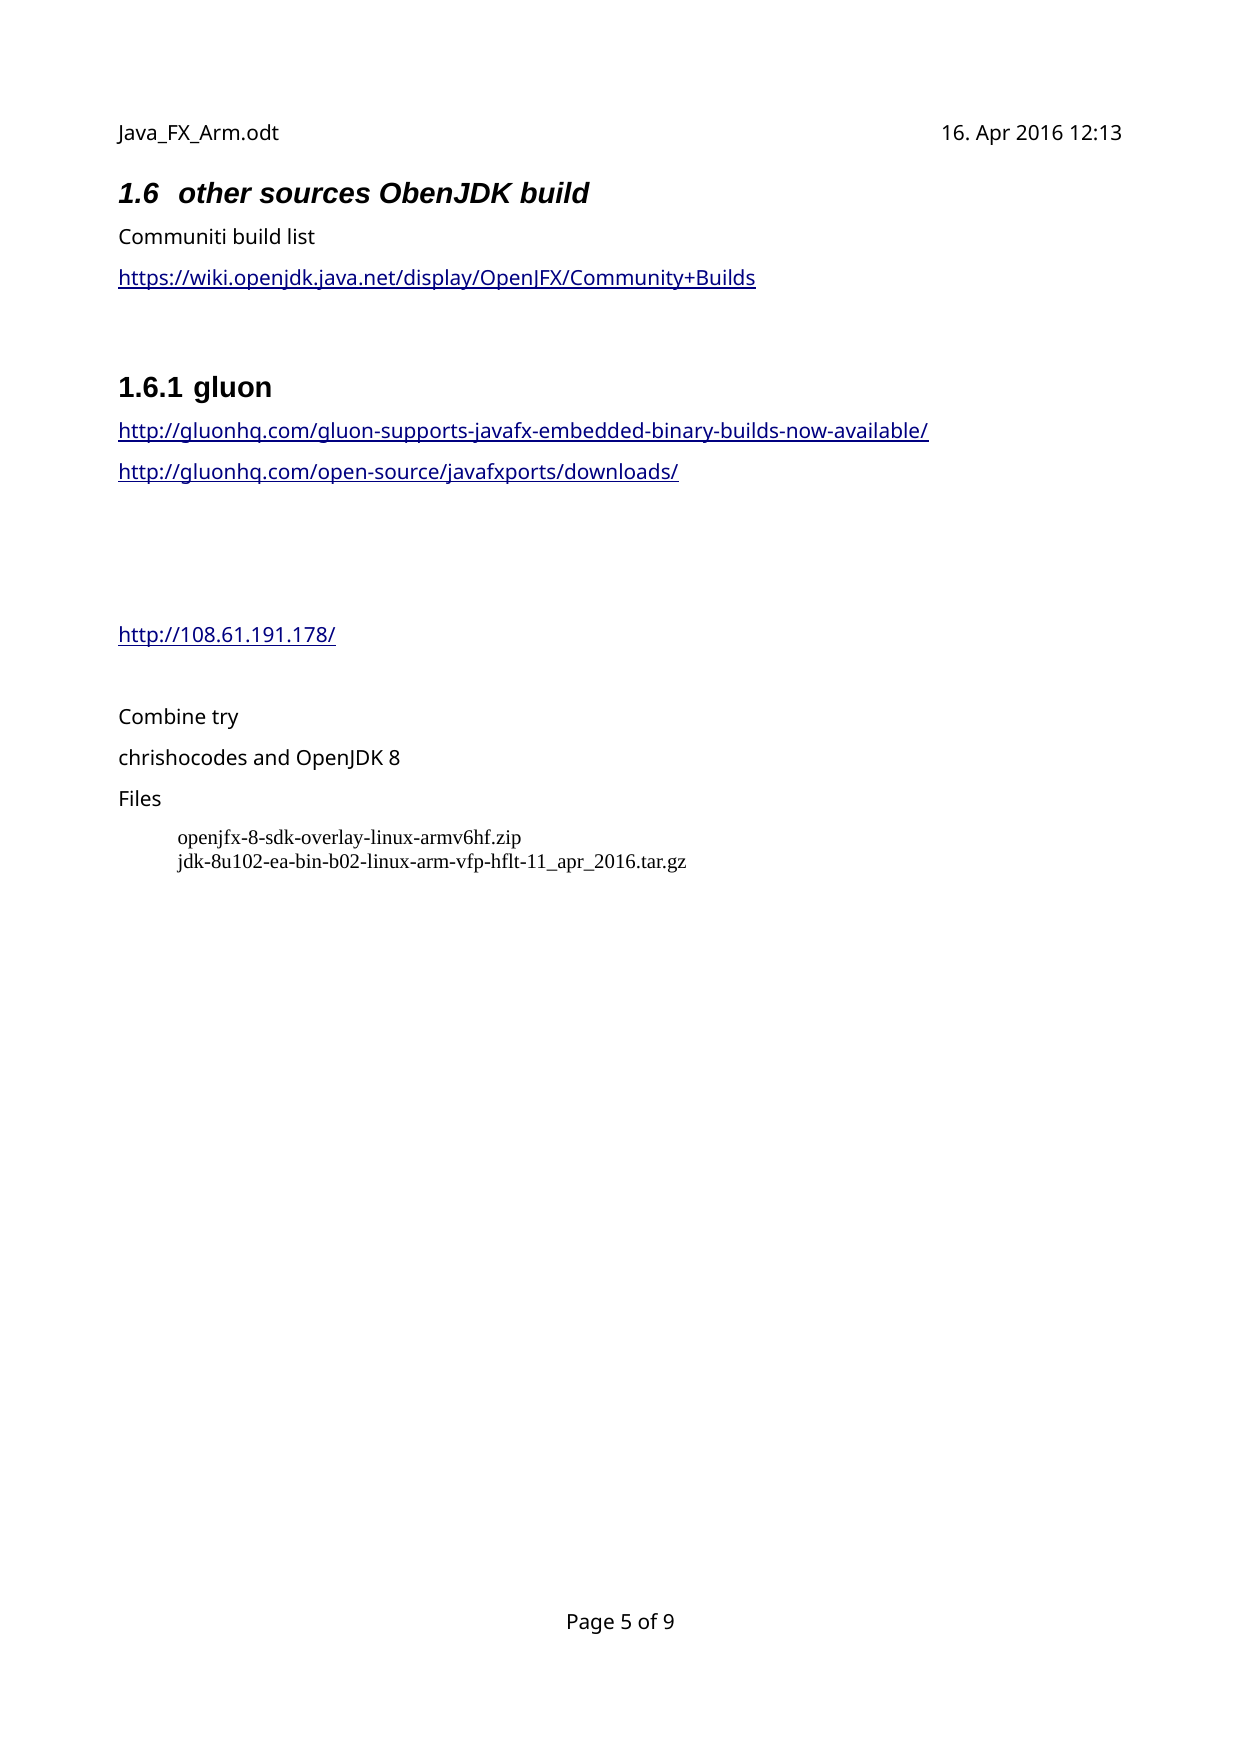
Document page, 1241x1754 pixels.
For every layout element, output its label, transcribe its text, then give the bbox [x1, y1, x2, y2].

subtitle gluon [118, 370, 1122, 403]
subtitle other sources ObenJDK build [118, 176, 1122, 209]
text openjfx-8-sdk-overlay-linux-armv6hf.zip [177, 825, 1122, 849]
text Communiti build list [118, 222, 1122, 251]
text Files [118, 784, 1122, 813]
text http://gluonhq.com/gluon-supports-javafx-embedded-binary-builds-now-available/ [118, 416, 1122, 444]
text Combine try [118, 702, 1122, 731]
text https://wiki.openjdk.java.net/display/OpenJFX/Community+Builds [118, 263, 1122, 291]
text jdk-8u102-ea-bin-b02-linux-arm-vfp-hflt-11_apr_2016.tar.gz [177, 849, 1122, 873]
text chrishocodes and OpenJDK 8 [118, 743, 1122, 772]
text http://108.61.191.178/ [118, 621, 1122, 649]
text http://gluonhq.com/open-source/javafxports/downloads/ [118, 457, 1122, 485]
